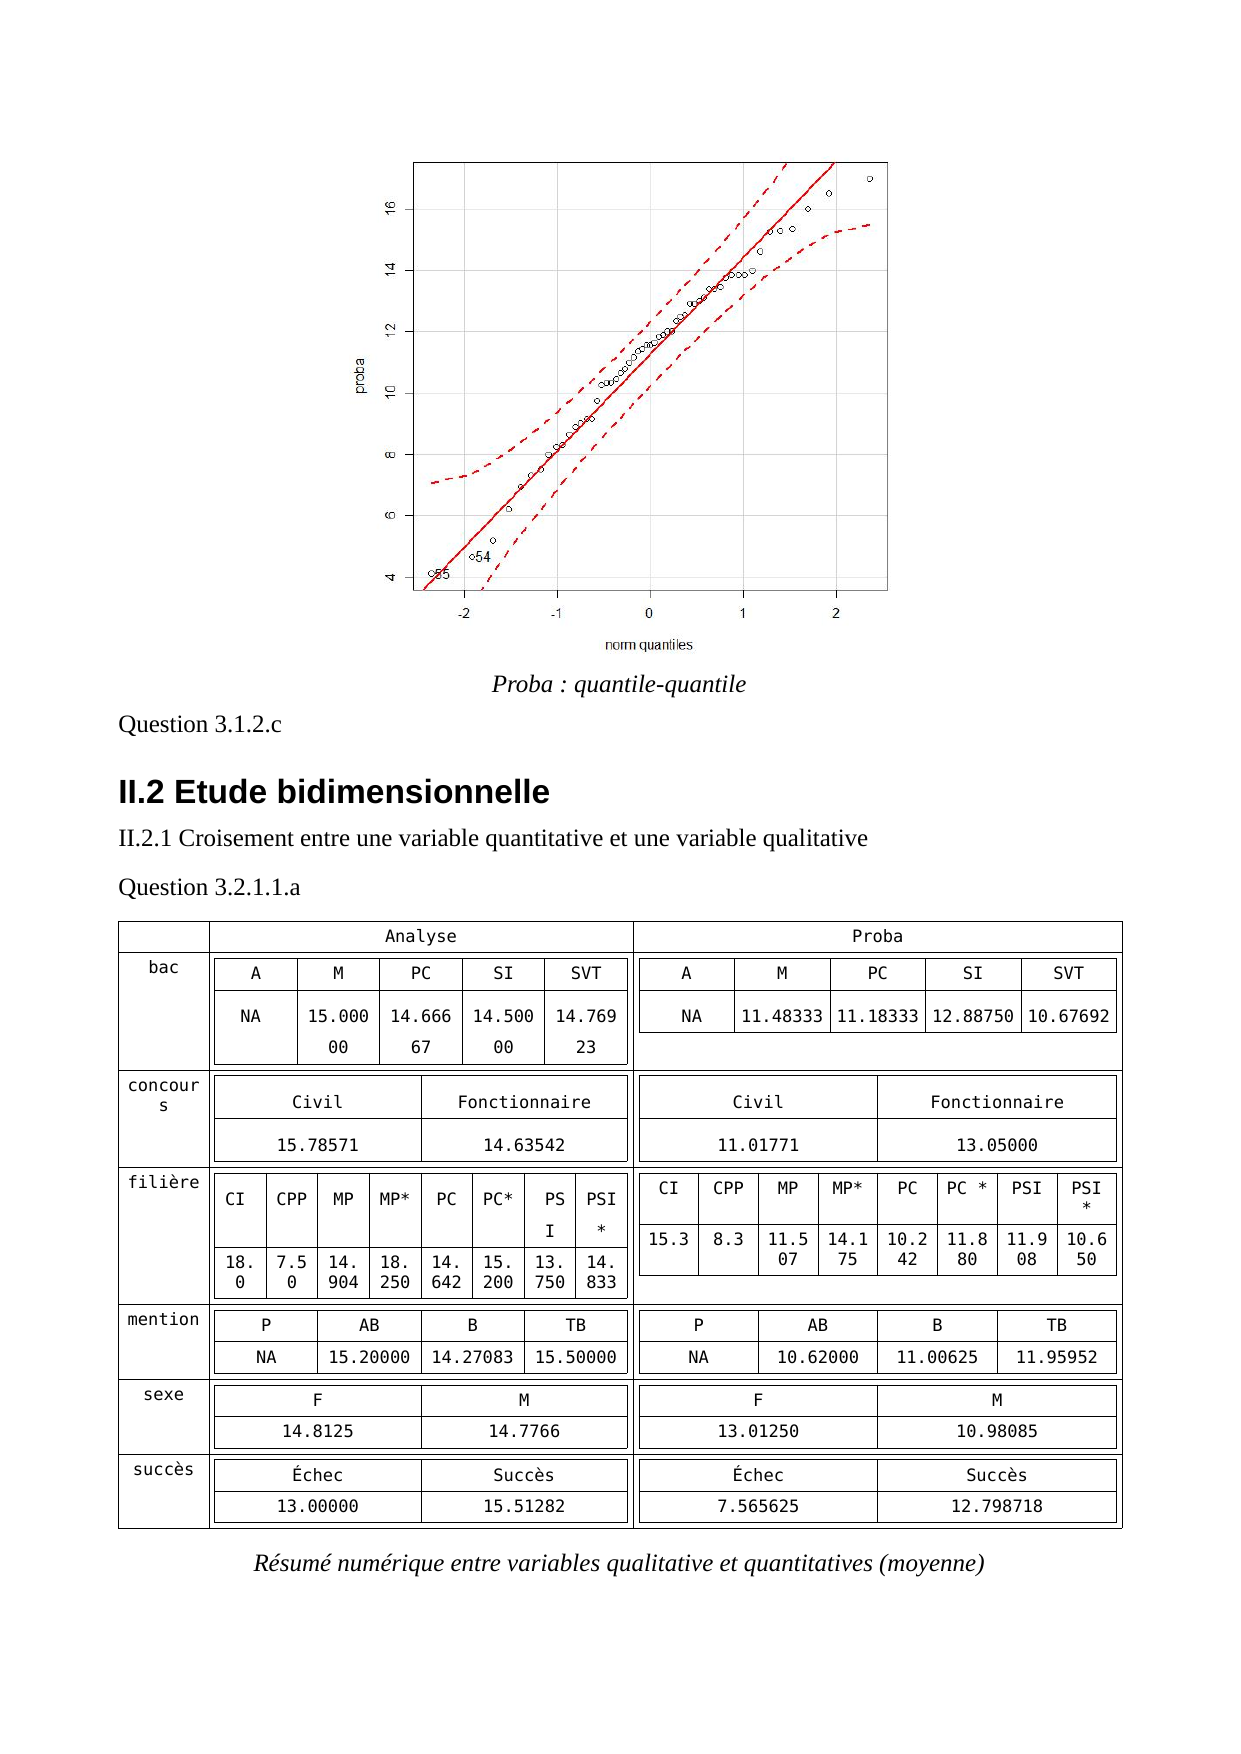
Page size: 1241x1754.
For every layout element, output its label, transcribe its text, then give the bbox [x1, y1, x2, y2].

table_cell 10.98085 [878, 1417, 1116, 1447]
table_cell 10.67692 [1022, 991, 1116, 1032]
table_cell 14.642 [422, 1248, 472, 1298]
table_header [119, 922, 209, 952]
table_cell 11.18333 [831, 991, 925, 1032]
table_cell 14.50000 [463, 991, 544, 1063]
picture [349, 156, 891, 669]
table_cell [210, 1071, 633, 1167]
table_cell 11.908 [998, 1225, 1057, 1275]
table_cell [634, 1168, 1122, 1304]
text Question 3.2.1.1.a [118, 872, 1122, 900]
table_cell 13.750 [525, 1248, 575, 1298]
table_header F [640, 1386, 877, 1416]
table_cell 11.01771 [640, 1119, 877, 1161]
table_cell 13.05000 [878, 1119, 1116, 1161]
table_cell 13.00000 [215, 1492, 421, 1522]
table_header P [640, 1311, 758, 1341]
table_cell 11.00625 [878, 1342, 997, 1373]
table_header Analyse [210, 922, 633, 952]
table_header TB [998, 1311, 1116, 1341]
table_header CI [640, 1174, 698, 1224]
table_header PC [878, 1174, 937, 1224]
table_cell concours [119, 1071, 209, 1167]
table_cell bac [119, 953, 209, 1069]
table_cell 15.20000 [318, 1342, 421, 1373]
table_header CPP [699, 1174, 758, 1224]
table_cell 7.50 [267, 1248, 317, 1298]
table_cell 18.250 [370, 1248, 421, 1298]
table_cell [210, 1168, 633, 1304]
table_cell mention [119, 1305, 209, 1379]
table_header SVT [545, 959, 627, 989]
table_header CPP [267, 1174, 317, 1247]
table_cell 13.01250 [640, 1417, 877, 1447]
table_cell 12.798718 [878, 1492, 1116, 1522]
table_cell 14.904 [318, 1248, 369, 1298]
table_header TB [525, 1311, 627, 1341]
table_cell 11.880 [938, 1225, 997, 1275]
table_cell 14.8125 [215, 1417, 421, 1447]
text Question 3.1.2.c [118, 709, 1122, 738]
table_cell 15.78571 [215, 1119, 421, 1161]
table_cell 14.175 [819, 1225, 877, 1275]
table_cell NA [640, 1342, 758, 1373]
table_header MP [759, 1174, 818, 1224]
table_cell [634, 1380, 1122, 1453]
text Proba : quantile-quantile [349, 669, 891, 698]
table_header Succès [422, 1460, 627, 1491]
table_cell 18.0 [215, 1248, 266, 1298]
table_header SI [926, 959, 1021, 989]
table_cell 10.242 [878, 1225, 937, 1275]
table_header PC [380, 959, 462, 989]
table_cell succès [119, 1455, 209, 1528]
table_cell [210, 953, 633, 1069]
table_cell 14.63542 [422, 1119, 627, 1161]
table_cell 14.833 [576, 1248, 627, 1298]
table_cell NA [640, 991, 734, 1032]
table_header P [215, 1311, 317, 1341]
table_header SVT [1022, 959, 1116, 989]
table_cell sexe [119, 1380, 209, 1453]
table_cell 15.50000 [525, 1342, 627, 1373]
table_cell 8.3 [699, 1225, 758, 1275]
table_header CI [215, 1174, 266, 1247]
table_header Civil [640, 1076, 877, 1118]
table_cell 10.650 [1058, 1225, 1116, 1275]
text II.2.1 Croisement entre une variable quantitative et une variable qualitative [118, 823, 1122, 851]
table_header SI [463, 959, 544, 989]
table_cell [634, 1455, 1122, 1528]
table_header A [640, 959, 734, 989]
table_cell [634, 953, 1122, 1069]
table_header Fonctionnaire [878, 1076, 1116, 1118]
table_header A [215, 959, 297, 989]
table_header M [878, 1386, 1116, 1416]
table_header Civil [215, 1076, 421, 1118]
table_cell 14.66667 [380, 991, 462, 1063]
table_header PC* [473, 1174, 524, 1247]
table_cell 15.200 [473, 1248, 524, 1298]
table_header PSI [525, 1174, 575, 1247]
table_cell 14.7766 [422, 1417, 627, 1447]
table_cell 14.27083 [422, 1342, 524, 1373]
table_cell 15.51282 [422, 1492, 627, 1522]
table_header M [298, 959, 379, 989]
table_header B [422, 1311, 524, 1341]
table_cell [210, 1380, 633, 1453]
table_header AB [759, 1311, 877, 1341]
table_header PC [422, 1174, 472, 1247]
table_header Échec [215, 1460, 421, 1491]
table_cell 11.95952 [998, 1342, 1116, 1373]
table_header Succès [878, 1460, 1116, 1491]
table_cell NA [215, 991, 297, 1063]
subtitle II.2 Etude bidimensionnelle [118, 771, 1122, 810]
text Résumé numérique entre variables qualitative et quantitatives (moyenne) [118, 1548, 1122, 1577]
table_header MP* [370, 1174, 421, 1247]
table_cell 10.62000 [759, 1342, 877, 1373]
table_cell 14.76923 [545, 991, 627, 1063]
table_cell 15.3 [640, 1225, 698, 1275]
table_cell 11.48333 [735, 991, 830, 1032]
table_cell 11.507 [759, 1225, 818, 1275]
table_cell [634, 1071, 1122, 1167]
table_header Échec [640, 1460, 877, 1491]
table_header F [215, 1386, 421, 1416]
table_header MP [318, 1174, 369, 1247]
table_header AB [318, 1311, 421, 1341]
table_header PC * [938, 1174, 997, 1224]
table_cell 7.565625 [640, 1492, 877, 1522]
table_cell 12.88750 [926, 991, 1021, 1032]
table_header PC [831, 959, 925, 989]
table_header PSI [998, 1174, 1057, 1224]
table_cell NA [215, 1342, 317, 1373]
table_header B [878, 1311, 997, 1341]
table_cell [210, 1305, 633, 1379]
table_header M [735, 959, 830, 989]
table_header Proba [634, 922, 1122, 952]
table_header PSI * [1058, 1174, 1116, 1224]
table_cell 15.00000 [298, 991, 379, 1063]
table_cell [210, 1455, 633, 1528]
table_header Fonctionnaire [422, 1076, 627, 1118]
table_cell [634, 1305, 1122, 1379]
table_header MP* [819, 1174, 877, 1224]
table_header M [422, 1386, 627, 1416]
table_cell filière [119, 1168, 209, 1304]
table_header PSI* [576, 1174, 627, 1247]
